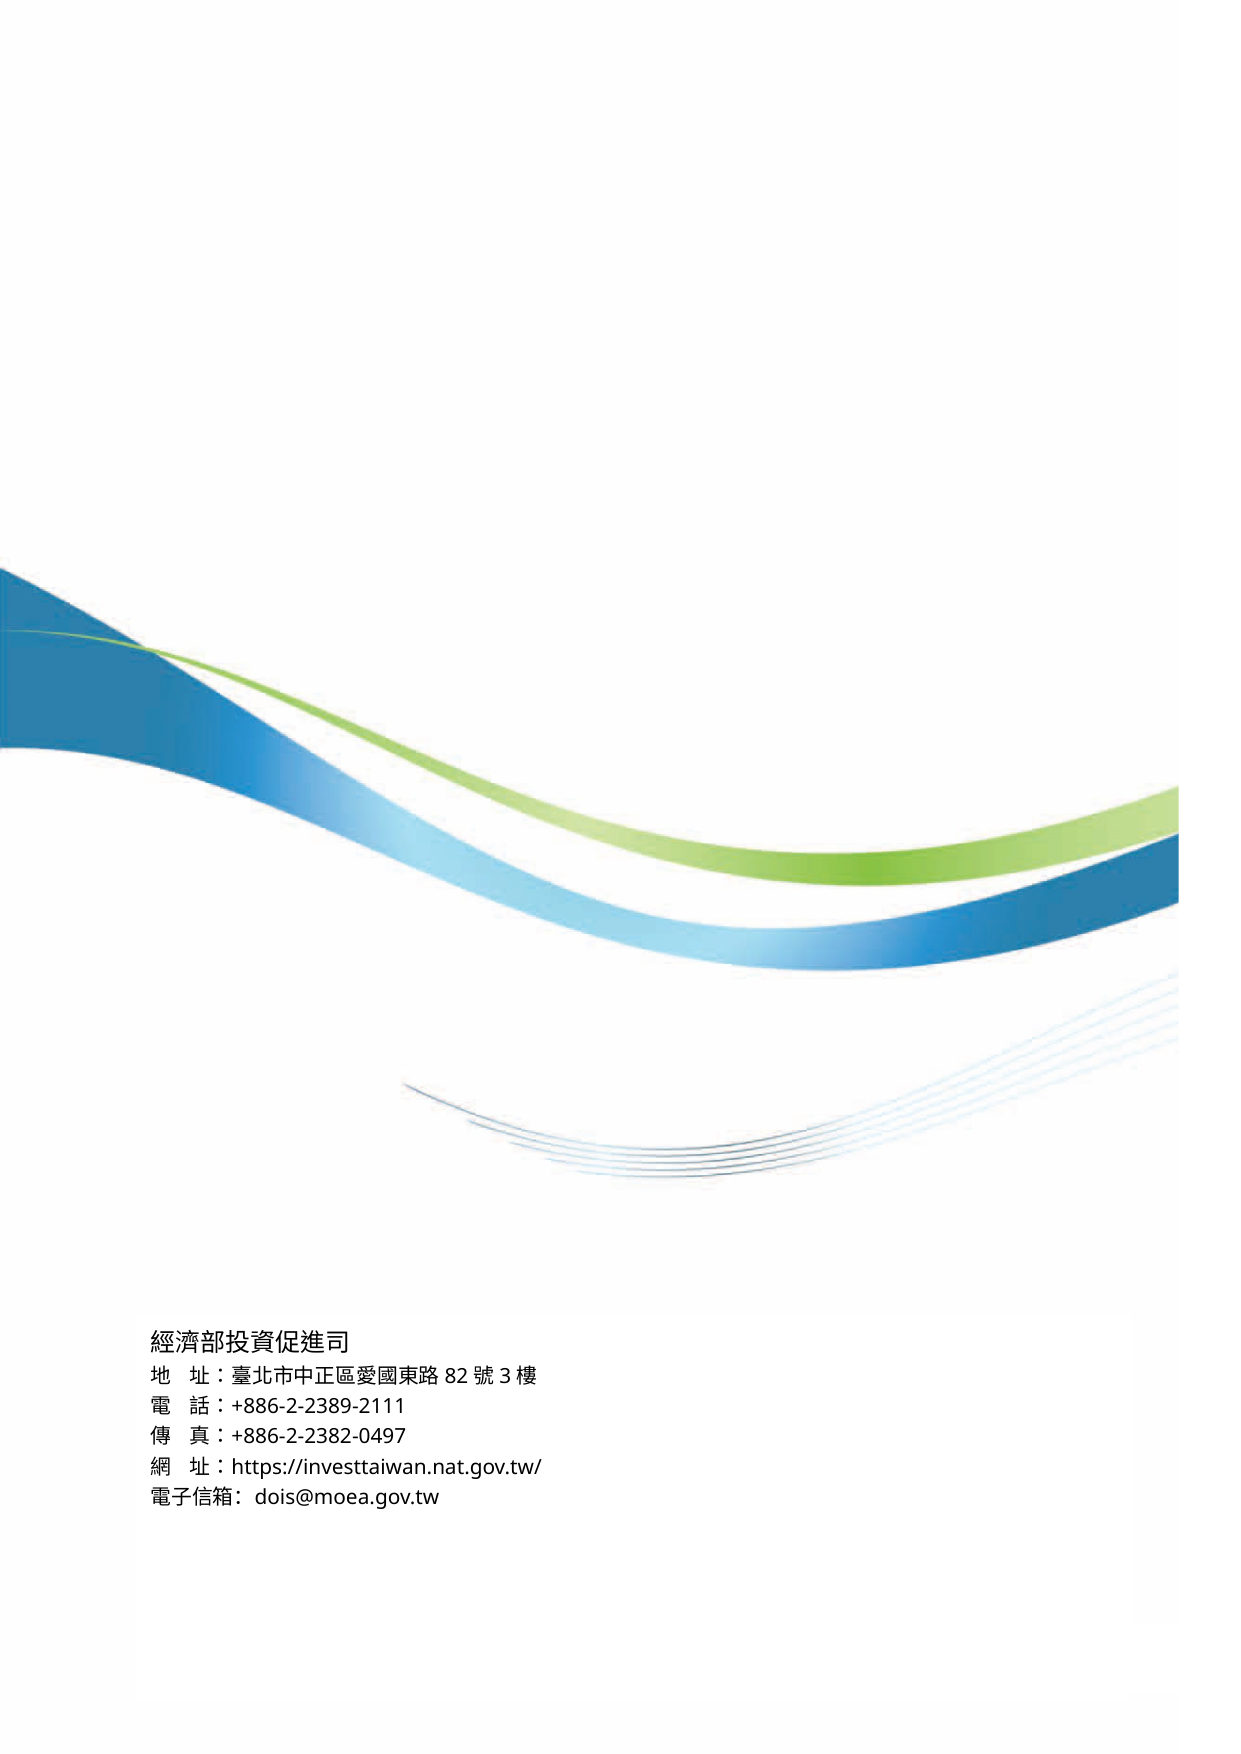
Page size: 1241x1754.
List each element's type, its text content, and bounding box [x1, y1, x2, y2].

text 電 話：+886-2-2389-2111 [150, 1389, 1116, 1420]
text 地 址：臺北市中正區愛國東路 82 號 3 樓 [150, 1359, 1116, 1389]
text 經濟部投資促進司 [150, 1323, 1116, 1359]
text 傳 真：+886-2-2382-0497 [150, 1420, 1116, 1450]
text 電子信箱：dois@moea.gov.tw [150, 1480, 1116, 1511]
text 網 址：https://investtaiwan.nat.gov.tw/ [150, 1450, 1116, 1480]
picture [0, 0, 1179, 1754]
